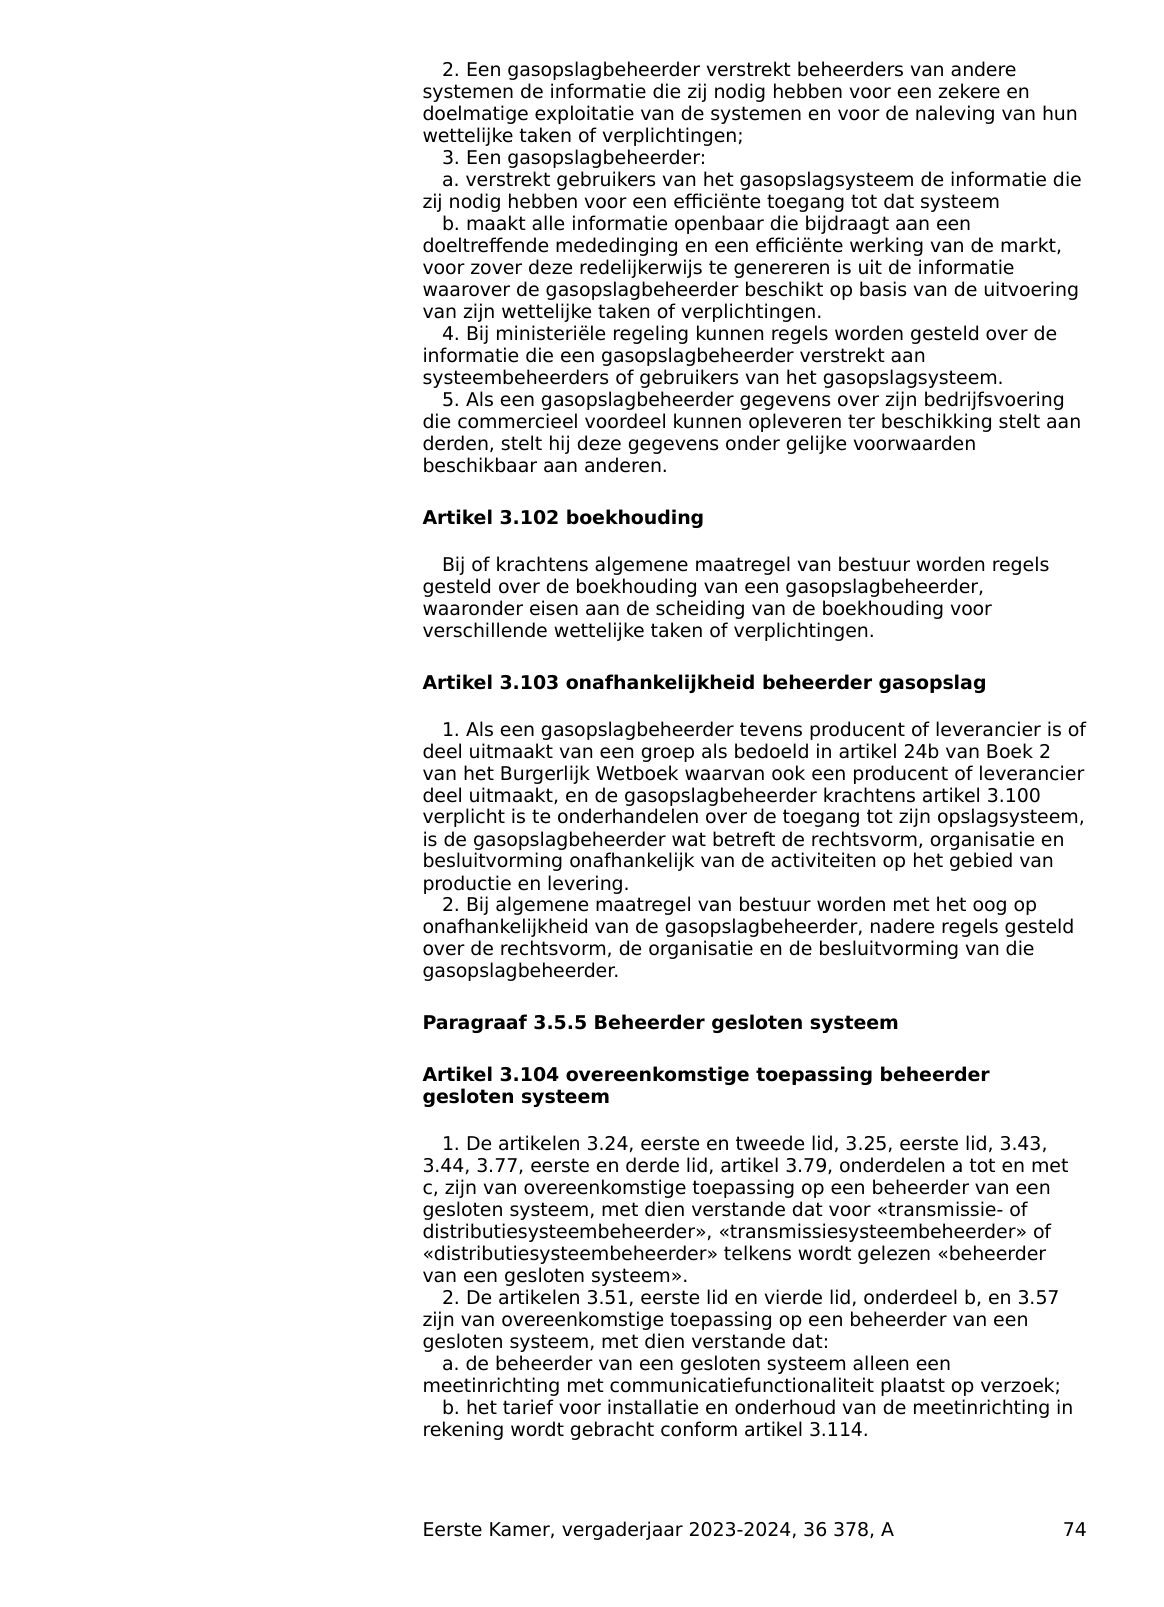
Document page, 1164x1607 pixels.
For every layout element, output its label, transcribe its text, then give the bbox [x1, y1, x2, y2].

text b. het tarief voor installatie en onderhoud van de meetinrichting in rekening wordt gebracht conform artikel 3.114. [422, 1397, 1087, 1441]
text a. de beheerder van een gesloten systeem alleen een meetinrichting met communicatiefunctionaliteit plaatst op verzoek; [422, 1353, 1087, 1397]
subtitle Artikel 3.102 boekhouding [422, 507, 1087, 529]
text 1. Als een gasopslagbeheerder tevens producent of leverancier is of deel uitmaakt van een groep als bedoeld in artikel 24b van Boek 2 van het Burgerlijk Wetboek waarvan ook een producent of leverancier deel uitmaakt, en de gasopslagbeheerder krachtens artikel 3.100 verplicht is te onderhandelen over de toegang tot zijn opslagsysteem, is de gasopslagbeheerder wat betreft de rechtsvorm, organisatie en besluitvorming onafhankelijk van de activiteiten op het gebied van productie en levering. [422, 718, 1087, 894]
text 2. Bij algemene maatregel van bestuur worden met het oog op onafhankelijkheid van de gasopslagbeheerder, nadere regels gesteld over de rechtsvorm, de organisatie en de besluitvorming van die gasopslagbeheerder. [422, 894, 1087, 982]
text 2. De artikelen 3.51, eerste lid en vierde lid, onderdeel b, en 3.57 zijn van overeenkomstige toepassing op een beheerder van een gesloten systeem, met dien verstande dat: [422, 1287, 1087, 1353]
subtitle Artikel 3.103 onafhankelijkheid beheerder gasopslag [422, 672, 1087, 693]
text 3. Een gasopslagbeheerder: [422, 147, 1087, 169]
text 4. Bij ministeriële regeling kunnen regels worden gesteld over de informatie die een gasopslagbeheerder verstrekt aan systeembeheerders of gebruikers van het gasopslagsysteem. [422, 323, 1087, 389]
subtitle Paragraaf 3.5.5 Beheerder gesloten systeem [422, 1012, 1087, 1034]
text 5. Als een gasopslagbeheerder gegevens over zijn bedrijfsvoering die commercieel voordeel kunnen opleveren ter beschikking stelt aan derden, stelt hij deze gegevens onder gelijke voorwaarden beschikbaar aan anderen. [422, 389, 1087, 477]
text b. maakt alle informatie openbaar die bijdraagt aan een doeltreffende mededinging en een efficiënte werking van de markt, voor zover deze redelijkerwijs te genereren is uit de informatie waarover de gasopslagbeheerder beschikt op basis van de uitvoering van zijn wettelijke taken of verplichtingen. [422, 213, 1087, 323]
text 2. Een gasopslagbeheerder verstrekt beheerders van andere systemen de informatie die zij nodig hebben voor een zekere en doelmatige exploitatie van de systemen en voor de naleving van hun wettelijke taken of verplichtingen; [422, 59, 1087, 147]
text a. verstrekt gebruikers van het gasopslagsysteem de informatie die zij nodig hebben voor een efficiënte toegang tot dat systeem [422, 169, 1087, 213]
text 1. De artikelen 3.24, eerste en tweede lid, 3.25, eerste lid, 3.43, 3.44, 3.77, eerste en derde lid, artikel 3.79, onderdelen a tot en met c, zijn van overeenkomstige toepassing op een beheerder van een gesloten systeem, met dien verstande dat voor «transmissie- of distributiesysteembeheerder», «transmissiesysteembeheerder» of «distributiesysteembeheerder» telkens wordt gelezen «beheerder van een gesloten systeem». [422, 1133, 1087, 1287]
subtitle Artikel 3.104 overeenkomstige toepassing beheerder gesloten systeem [422, 1064, 1087, 1108]
text Bij of krachtens algemene maatregel van bestuur worden regels gesteld over de boekhouding van een gasopslagbeheerder, waaronder eisen aan de scheiding van de boekhouding voor verschillende wettelijke taken of verplichtingen. [422, 554, 1087, 642]
